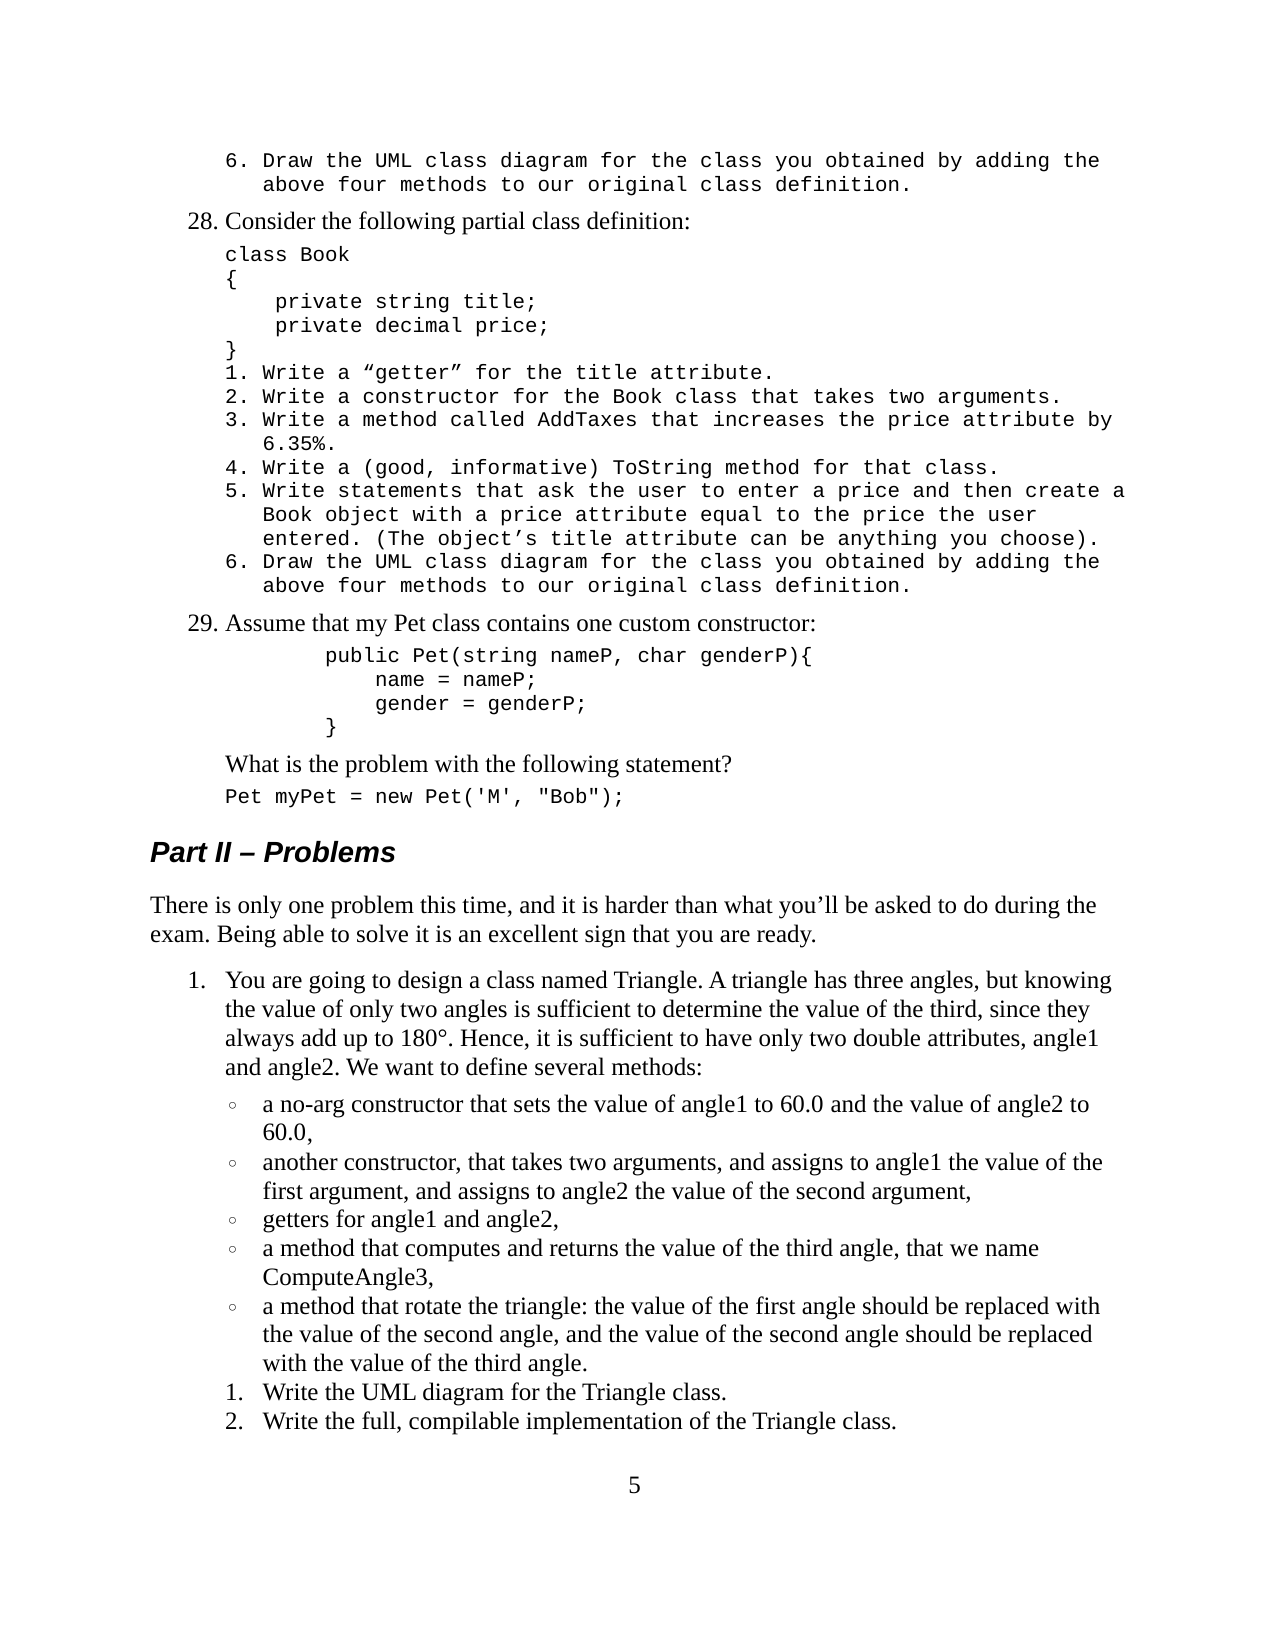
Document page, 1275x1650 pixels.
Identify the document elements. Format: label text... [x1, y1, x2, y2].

list Write a “getter” for the title attribute. [225, 362, 1125, 386]
subtitle Part II – Problems [150, 835, 1125, 869]
list Pet myPet = new Pet('M', "Bob"); [187, 787, 1125, 810]
list a method that rotate the triangle: the value of the first angle should be replaced with the value of the second angle, and the value of the second angle should be replaced with the value of the third angle. [225, 1291, 1125, 1377]
list What is the problem with the following statement? [187, 749, 1125, 778]
list class Book [187, 244, 1125, 268]
list private string title; [187, 291, 1125, 315]
list } [187, 716, 1125, 740]
list { [187, 268, 1125, 291]
list You are going to design a class named Triangle. A triangle has three angles, but knowing the value of only two angles is sufficient to determine the value of the third, since they always add up to 180°. Hence, it is sufficient to have only two double attributes, angle1 and angle2. We want to define several methods: [187, 966, 1125, 1081]
list a method that computes and returns the value of the third angle, that we name ComputeAngle3, [225, 1233, 1125, 1291]
list a no-arg constructor that sets the value of angle1 to and the value of angle2 to , [225, 1089, 1125, 1147]
list Write a method called AddTaxes that increases the price attribute by 6.35%. [225, 409, 1125, 457]
list Write statements that ask the user to enter a price and then create a Book object with a price attribute equal to the price the user entered. (The object’s title attribute can be anything you choose). [225, 480, 1125, 551]
list Write the UML diagram for the Triangle class. [225, 1377, 1125, 1406]
list Draw the UML class diagram for the class you obtained by adding the above four methods to our original class definition. [225, 551, 1125, 599]
list private decimal price; [187, 315, 1125, 338]
list Write a constructor for the Book class that takes two arguments. [225, 386, 1125, 409]
list another constructor, that takes two arguments, and assigns to angle1 the value of the first argument, and assigns to angle2 the value of the second argument, [225, 1147, 1125, 1204]
list Consider the following partial class definition: [187, 206, 1125, 235]
list Write a (good, informative) ToString method for that class. [225, 457, 1125, 480]
list getters for angle1 and angle2, [225, 1204, 1125, 1233]
list gender = genderP; [187, 693, 1125, 716]
list } [187, 338, 1125, 362]
text There is only one problem this time, and it is harder than what you’ll be asked to do during the exam. Being able to solve it is an excellent sign that you are ready. [150, 890, 1125, 948]
list Write the full, compilable implementation of the Triangle class. [225, 1406, 1125, 1434]
list name = nameP; [187, 669, 1125, 693]
list public Pet(string nameP, char genderP){ [187, 645, 1125, 669]
list Draw the UML class diagram for the class you obtained by adding the above four methods to our original class definition. [225, 150, 1125, 197]
list Assume that my Pet class contains one custom constructor: [187, 608, 1125, 636]
